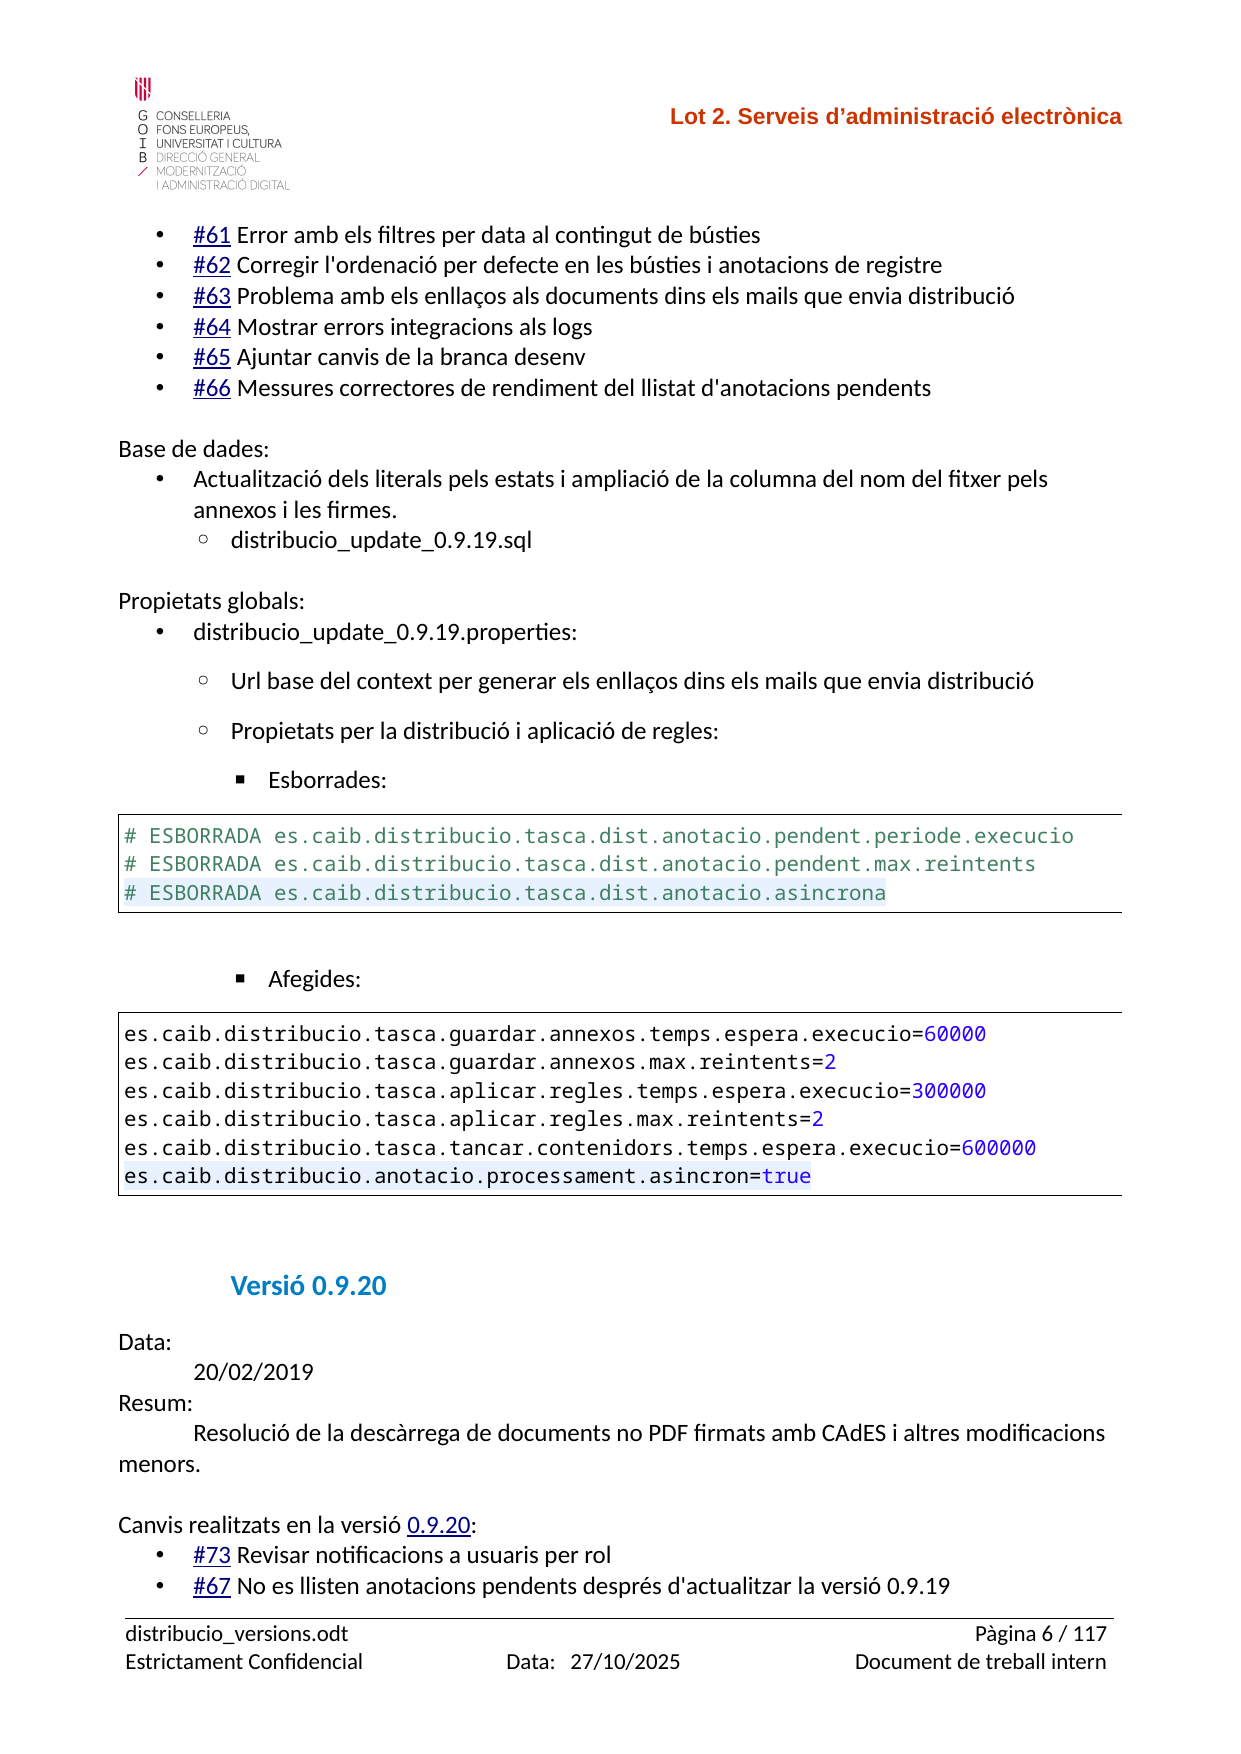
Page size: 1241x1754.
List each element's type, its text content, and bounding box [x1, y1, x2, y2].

table_header # ESBORRADA es.caib.distribucio.tasca.dist.anotacio.pendent.periode.execucio # ESBORRADA es.caib.distribucio.tasca.dist.anotacio.pendent.max.reintents # ESBORRADA es.caib.distribucio.tasca.dist.anotacio.asincrona [119, 815, 1122, 912]
text Data: [118, 1326, 1122, 1356]
list #67 No es llisten anotacions pendents després d'actualitzar la versió 0.9.19 [156, 1570, 1122, 1601]
list #64 Mostrar errors integracions als logs [156, 311, 1122, 341]
list #62 Corregir l'ordenació per defecte en les bústies i anotacions de registre [156, 250, 1122, 280]
list Url base del context per generar els enllaços dins els mails que envia distribució [193, 666, 1122, 696]
list Actualització dels literals pels estats i ampliació de la columna del nom del fitxer pels annexos i les firmes. [156, 463, 1122, 524]
subtitle Versió 0.9.20 [153, 1267, 1122, 1302]
list Afegides: [231, 963, 1122, 993]
list #61 Error amb els filtres per data al contingut de bústies [156, 219, 1122, 250]
list #66 Messures correctores de rendiment del llistat d'anotacions pendents [156, 372, 1122, 402]
text Resum: [118, 1387, 1122, 1417]
list distribucio_update_0.9.19.properties: [156, 616, 1122, 646]
text 20/02/2019 [118, 1356, 1122, 1387]
list Propietats per la distribució i aplicació de regles: [193, 715, 1122, 746]
list #63 Problema amb els enllaços als documents dins els mails que envia distribució [156, 280, 1122, 311]
picture [126, 70, 299, 197]
text Base de dades: [118, 433, 1122, 463]
table_header es.caib.distribucio.tasca.guardar.annexos.temps.espera.execucio=60000 es.caib.distribucio.tasca.guardar.annexos.max.reintents=2 es.caib.distribucio.tasca.aplicar.regles.temps.espera.execucio=300000 es.caib.distribucio.tasca.aplicar.regles.max.reintents=2 es.caib.distribucio.tasca.tancar.contenidors.temps.espera.execucio=600000 es.caib.distribucio.anotacio.processament.asincron=true [119, 1013, 1122, 1195]
list Esborrades: [231, 765, 1122, 795]
text Resolució de la descàrrega de documents no PDF firmats amb CAdES i altres modificacions menors. [118, 1417, 1122, 1478]
text Propietats globals: [118, 585, 1122, 616]
text Canvis realitzats en la versió 0.9.20: [118, 1509, 1122, 1539]
list distribucio_update_0.9.19.sql [193, 524, 1122, 555]
list #73 Revisar notificacions a usuaris per rol [156, 1539, 1122, 1570]
list #65 Ajuntar canvis de la branca desenv [156, 341, 1122, 372]
